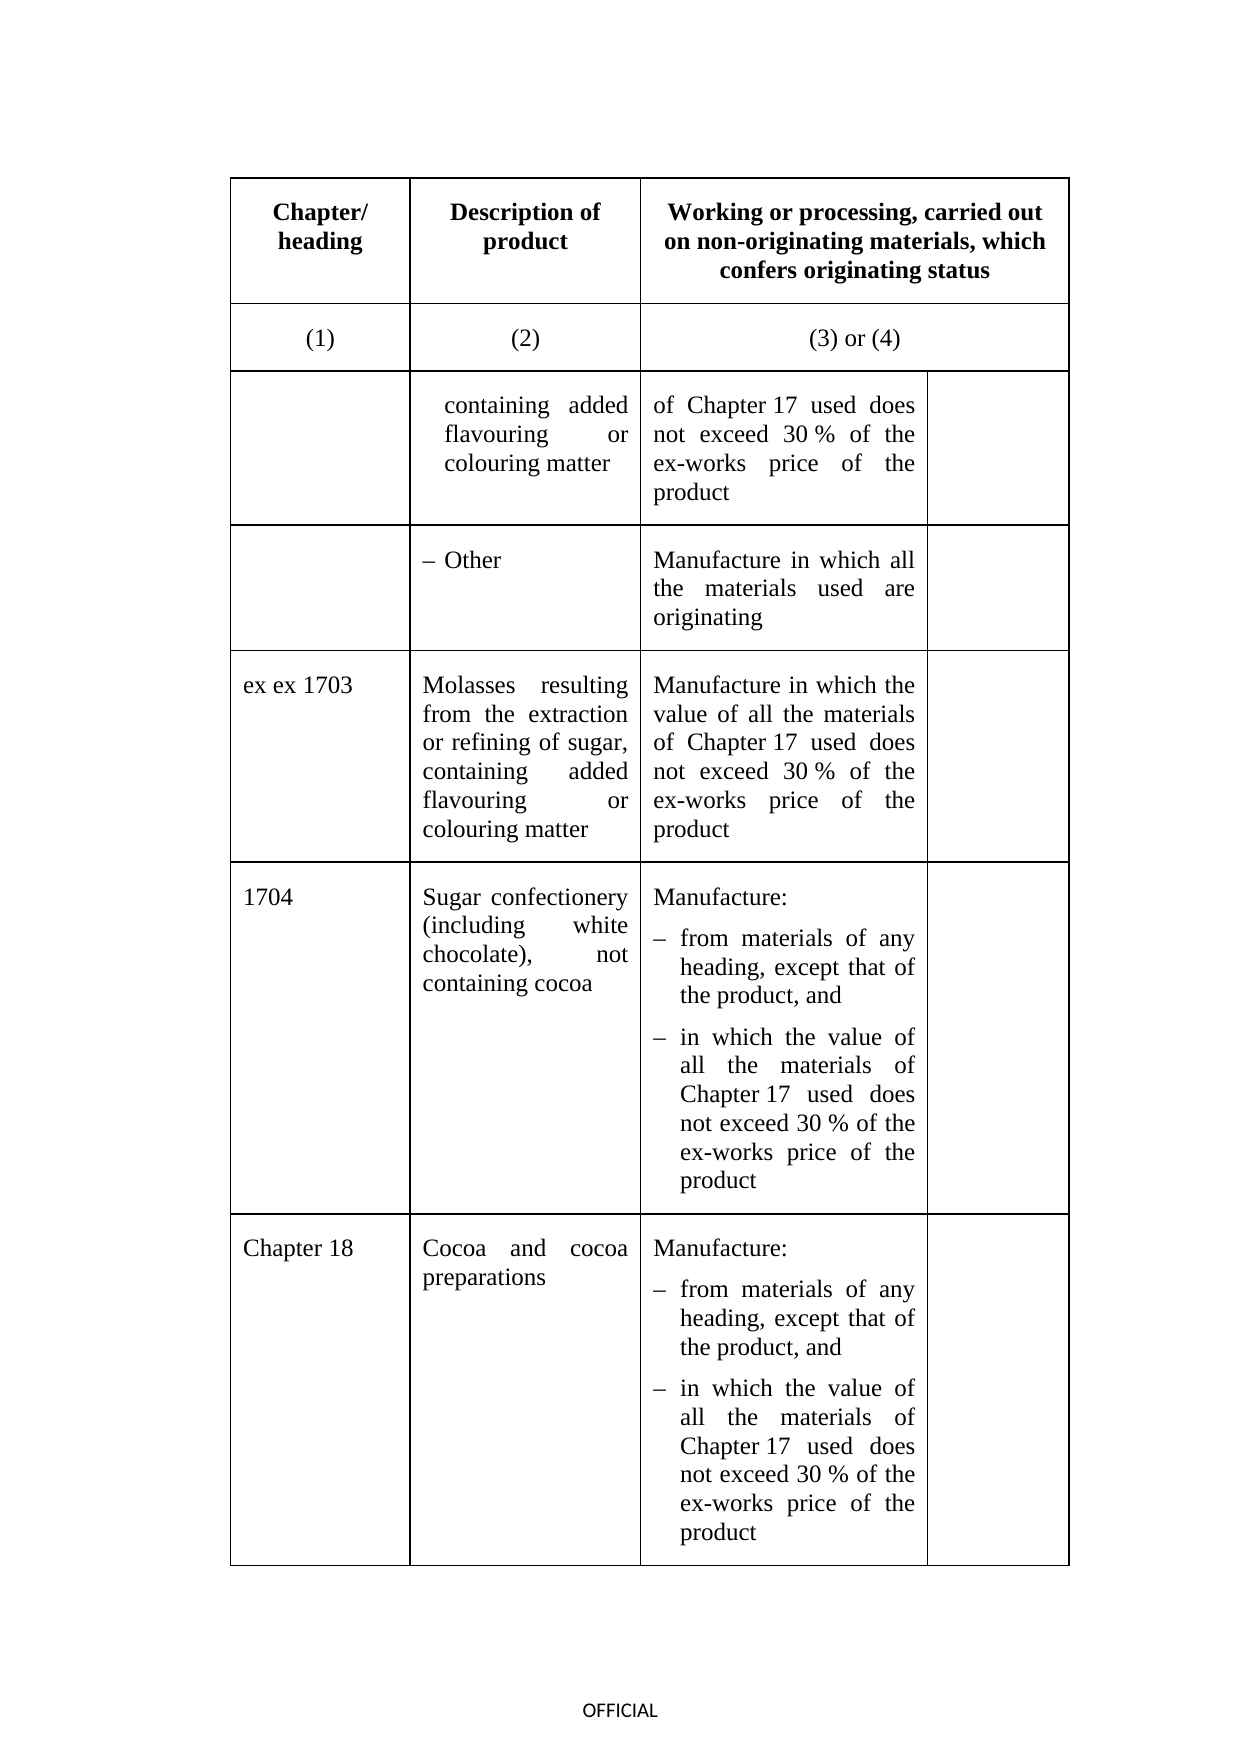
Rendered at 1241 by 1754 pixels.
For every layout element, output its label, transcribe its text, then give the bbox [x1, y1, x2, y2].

table_cell [928, 651, 1068, 861]
table_cell [928, 526, 1068, 650]
table_cell [231, 372, 409, 524]
table_cell ex ex 1703 [231, 651, 409, 861]
table_header [423, 384, 444, 483]
table_cell Chapter 18 [231, 1215, 409, 1564]
table_cell Cocoa and cocoa preparations [411, 1215, 640, 1564]
table_header containing added flavouring or colouring matter [444, 384, 628, 483]
table_cell [928, 1215, 1068, 1564]
table_cell (1) [231, 304, 409, 370]
table_header – [653, 1268, 680, 1367]
table_header Other [444, 539, 628, 580]
table_cell [231, 526, 409, 650]
table_cell of Chapter 17 used does not exceed 30 % of the ex-works price of the product [641, 372, 927, 524]
table_cell in which the value of all the materials of Chapter 17 used does not exceed 30 % of the ex-works price of the product [680, 1367, 915, 1552]
table_cell [928, 863, 1068, 1213]
table_cell Molasses resulting from the extraction or refining of sugar, containing added flavouring or colouring matter [411, 651, 640, 861]
table_header Description of product [411, 179, 640, 302]
table_header from materials of any heading, except that of the product, and [680, 1268, 915, 1367]
table_cell in which the value of all the materials of Chapter 17 used does not exceed 30 % of the ex-works price of the product [680, 1015, 915, 1200]
table_header – [423, 539, 444, 580]
table_cell (2) [411, 304, 640, 370]
table_cell Manufacture: [641, 1215, 927, 1564]
table_header Working or processing, carried out on non-originating materials, which confers originating status [641, 179, 1068, 302]
table_header – [653, 917, 680, 1015]
table_cell [928, 372, 1068, 524]
table_header from materials of any heading, except that of the product, and [680, 917, 915, 1015]
table_cell Manufacture in which all the materials used are originating [641, 526, 927, 650]
table_cell (3) or (4) [641, 304, 1068, 370]
table_cell – [653, 1367, 680, 1552]
table_cell Manufacture in which the value of all the materials of Chapter 17 used does not exceed 30 % of the ex-works price of the product [641, 651, 927, 861]
table_header Chapter/ heading [231, 179, 409, 302]
table_cell – [653, 1015, 680, 1200]
table_cell [411, 372, 640, 524]
table_cell [411, 526, 640, 650]
table_cell Sugar confectionery (including white chocolate), not containing cocoa [411, 863, 640, 1213]
table_cell Manufacture: [641, 863, 927, 1213]
table_cell 1704 [231, 863, 409, 1213]
